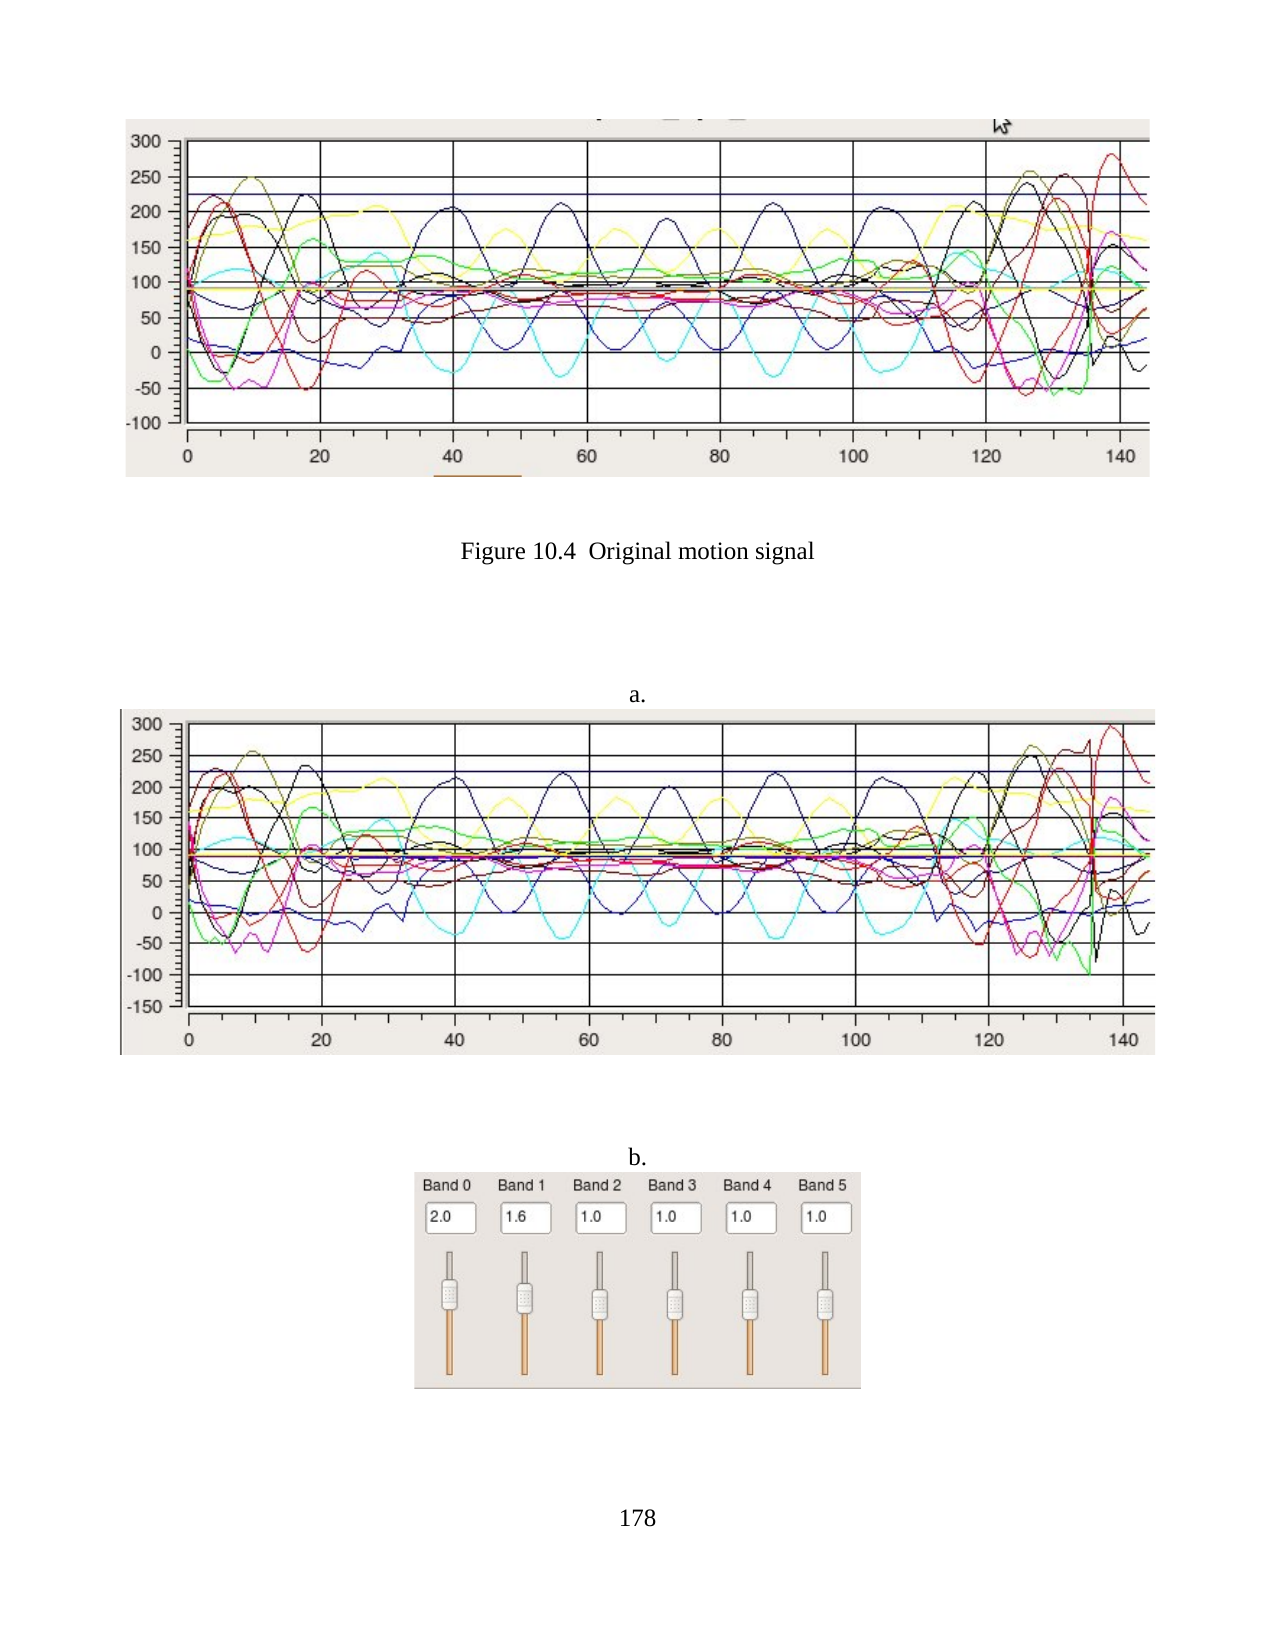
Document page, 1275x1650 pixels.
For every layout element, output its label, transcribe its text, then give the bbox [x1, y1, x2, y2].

table_header [118, 118, 1157, 536]
table_cell b. [118, 1056, 1157, 1447]
picture [125, 119, 1150, 477]
picture [414, 1172, 861, 1389]
table_cell Figure 10.4 Original motion signal [118, 536, 1157, 564]
table_cell a. [118, 565, 1157, 708]
picture [119, 709, 1156, 1055]
